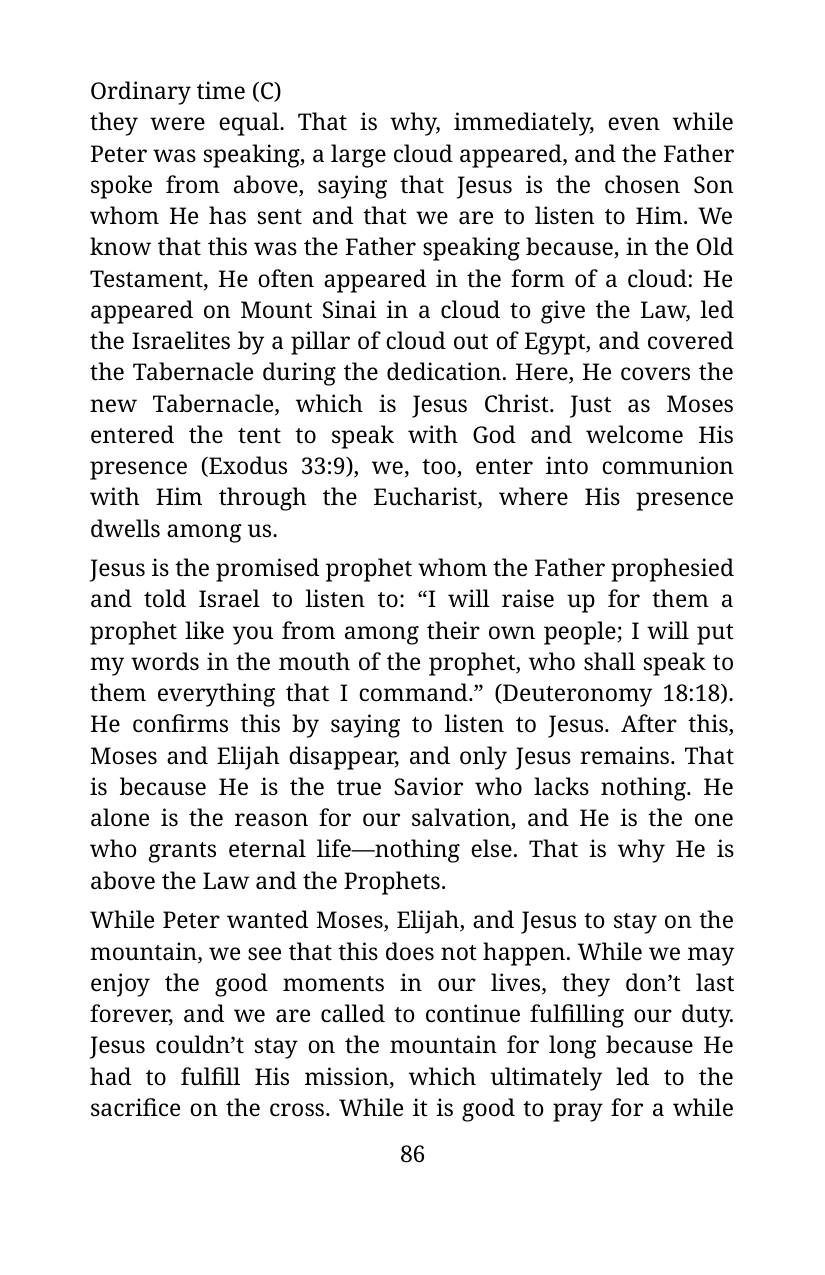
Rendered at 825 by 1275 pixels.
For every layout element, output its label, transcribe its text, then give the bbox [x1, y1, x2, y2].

text Jesus is the promised prophet whom the Father prophesied and told Israel to listen to: “I will raise up for them a prophet like you from among their own people; I will put my words in the mouth of the prophet, who shall speak to them everything that I command.” (Deuteronomy 18:18). He confirms this by saying to listen to Jesus. After this, Moses and Elijah disappear, and only Jesus remains. That is because He is the true Savior who lacks nothing. He alone is the reason for our salvation, and He is the one who grants eternal life—nothing else. That is why He is above the Law and the Prophets. [90, 552, 735, 896]
text While Peter wanted Moses, Elijah, and Jesus to stay on the mountain, we see that this does not happen. While we may enjoy the good moments in our lives, they don’t last forever, and we are called to continue fulfilling our duty. Jesus couldn’t stay on the mountain for long because He had to fulfill His mission, which ultimately led to the sacrifice on the cross. While it is good to pray for a while [90, 904, 735, 1123]
text they were equal. That is why, immediately, even while Peter was speaking, a large cloud appeared, and the Father spoke from above, saying that Jesus is the chosen Son whom He has sent and that we are to listen to Him. We know that this was the Father speaking because, in the Old Testament, He often appeared in the form of a cloud: He appeared on Mount Sinai in a cloud to give the Law, led the Israelites by a pillar of cloud out of Egypt, and covered the Tabernacle during the dedication. Here, He covers the new Tabernacle, which is Jesus Christ. Just as Moses entered the tent to speak with God and welcome His presence (Exodus 33:9), we, too, enter into communion with Him through the Eucharist, where His presence dwells among us. [90, 106, 735, 544]
